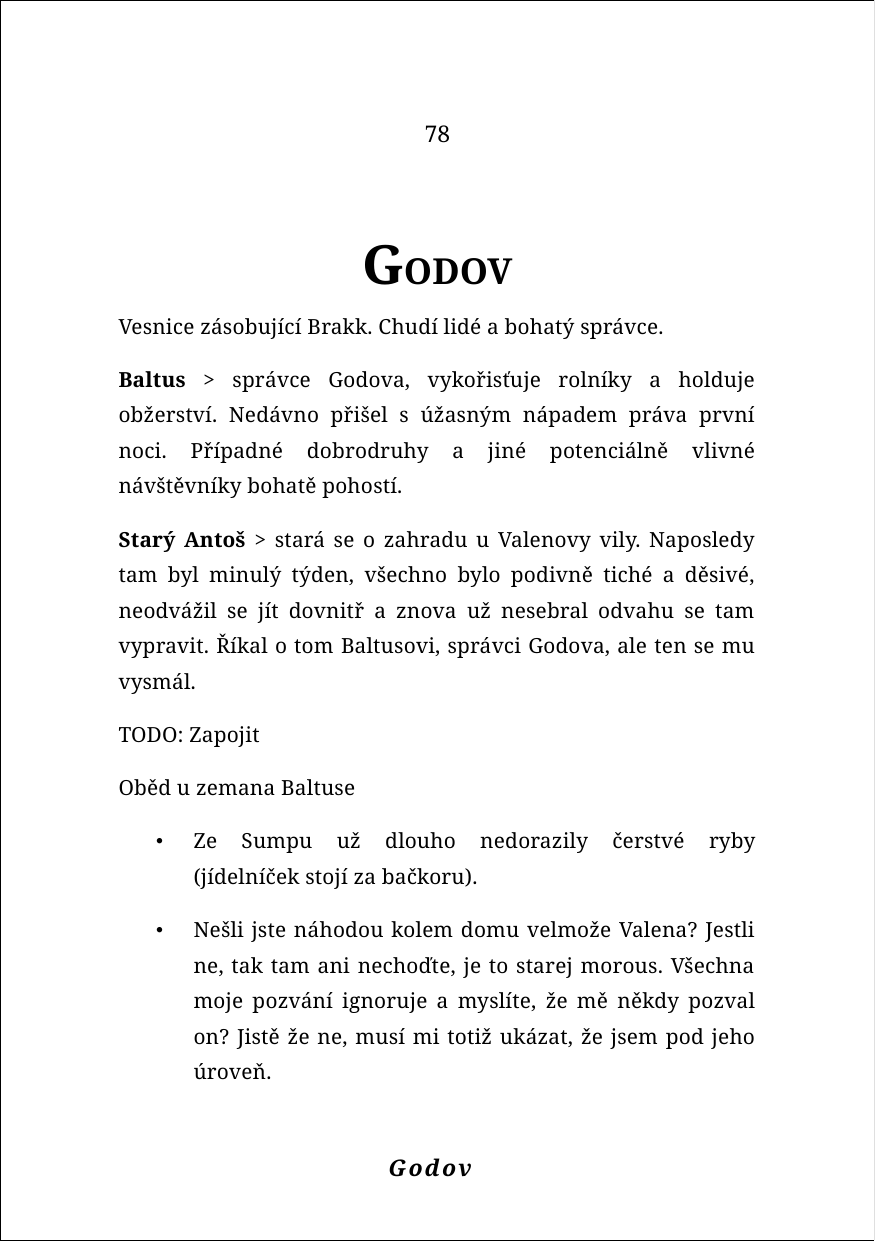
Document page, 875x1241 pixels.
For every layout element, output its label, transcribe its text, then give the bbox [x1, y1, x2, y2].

text Oběd u zemana Baltuse [118, 773, 756, 802]
text Starý Antoš > stará se o zahradu u Valenovy vily. Naposledy tam byl minulý týden, všechno bylo podivně tiché a děsivé, neodvážil se jít dovnitř a znova už nesebral odvahu se tam vypravit. Říkal o tom Baltusovi, správci Godova, ale ten se mu vysmál. [118, 525, 756, 695]
text Vesnice zásobující Brakk. Chudí lidé a bohatý správce. [118, 312, 756, 340]
list Ze Sumpu už dlouho nedorazily čerstvé ryby (jídelníček stojí za bačkoru). [156, 827, 756, 891]
text Baltus > správce Godova, vykořisťuje rolníky a holduje obžerství. Nedávno přišel s úžasným nápadem práva první noci. Případné dobrodruhy a jiné potenciálně vlivné návštěvníky bohatě pohostí. [118, 365, 756, 500]
text TODO: Zapojit [118, 720, 756, 748]
list Nešli jste náhodou kolem domu velmože Valena? Jestli ne, tak tam ani nechoďte, je to starej morous. Všechna moje pozvání ignoruje a myslíte, že mě někdy pozval on? Jistě že ne, musí mi totiž ukázat, že jsem pod jeho úroveň. [156, 915, 756, 1086]
subtitle Godov [118, 226, 756, 300]
